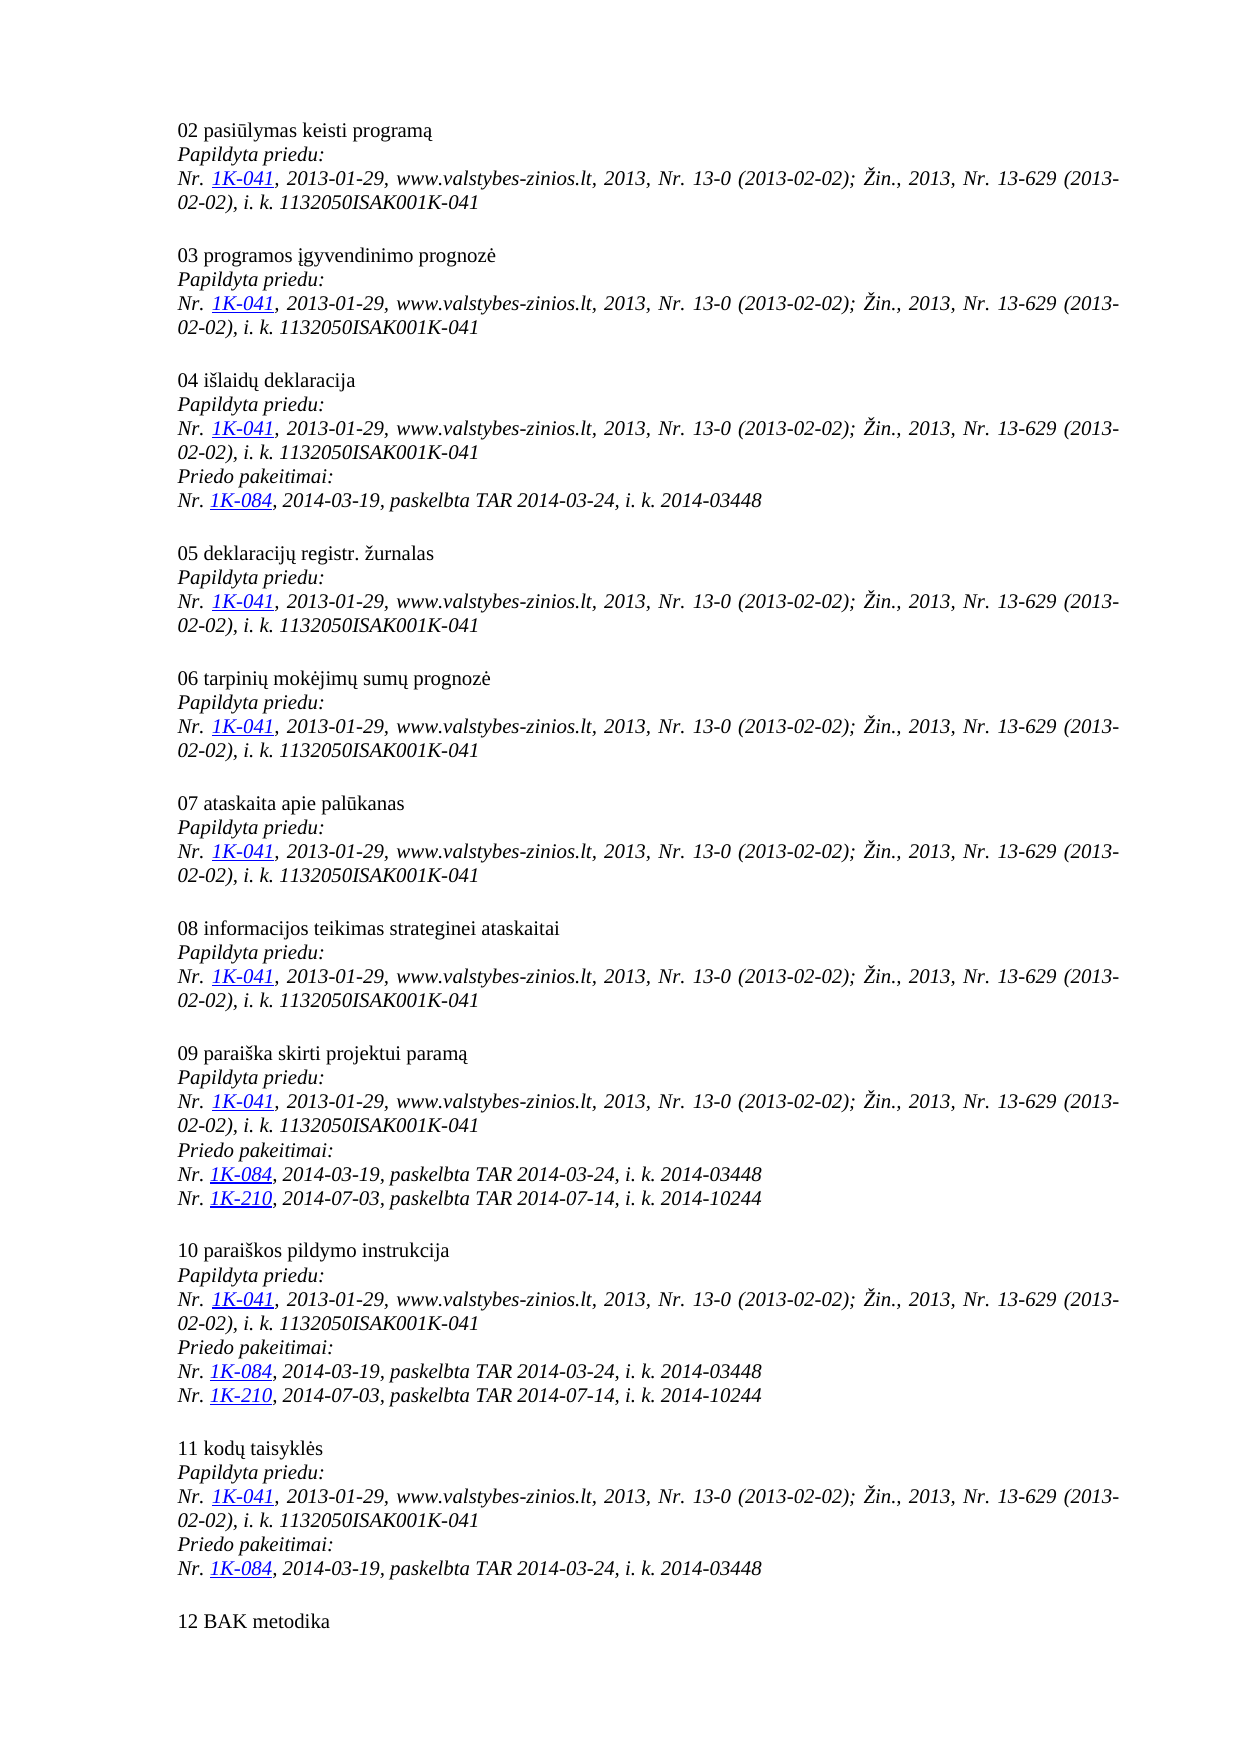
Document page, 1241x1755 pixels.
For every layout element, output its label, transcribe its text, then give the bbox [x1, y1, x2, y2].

text Nr. 1K-041, 2013-01-29, www.valstybes-zinios.lt, 2013, Nr. 13-0 (2013-02-02); Žin., 2013, Nr. 13-629 (2013-02-02), i. k. 1132050ISAK001K-041 [177, 839, 1122, 887]
text Priedo pakeitimai: [177, 1532, 1122, 1556]
text Nr. 1K-210, 2014-07-03, paskelbta TAR 2014-07-14, i. k. 2014-10244 [177, 1383, 1122, 1407]
text 06 tarpinių mokėjimų sumų prognozė [177, 666, 1122, 690]
text Nr. 1K-041, 2013-01-29, www.valstybes-zinios.lt, 2013, Nr. 13-0 (2013-02-02); Žin., 2013, Nr. 13-629 (2013-02-02), i. k. 1132050ISAK001K-041 [177, 589, 1122, 637]
text Nr. 1K-041, 2013-01-29, www.valstybes-zinios.lt, 2013, Nr. 13-0 (2013-02-02); Žin., 2013, Nr. 13-629 (2013-02-02), i. k. 1132050ISAK001K-041 [177, 714, 1122, 762]
text Nr. 1K-210, 2014-07-03, paskelbta TAR 2014-07-14, i. k. 2014-10244 [177, 1186, 1122, 1210]
text 04 išlaidų deklaracija [177, 368, 1122, 392]
text Priedo pakeitimai: [177, 1335, 1122, 1359]
text Nr. 1K-041, 2013-01-29, www.valstybes-zinios.lt, 2013, Nr. 13-0 (2013-02-02); Žin., 2013, Nr. 13-629 (2013-02-02), i. k. 1132050ISAK001K-041 [177, 1089, 1122, 1137]
text 09 paraiška skirti projektui paramą [177, 1041, 1122, 1065]
text Nr. 1K-084, 2014-03-19, paskelbta TAR 2014-03-24, i. k. 2014-03448 [177, 1162, 1122, 1186]
text Papildyta priedu: [177, 1065, 1122, 1089]
text Papildyta priedu: [177, 267, 1122, 291]
text 11 kodų taisyklės [177, 1436, 1122, 1460]
text Papildyta priedu: [177, 690, 1122, 714]
text Papildyta priedu: [177, 392, 1122, 416]
text Papildyta priedu: [177, 1460, 1122, 1484]
text Nr. 1K-084, 2014-03-19, paskelbta TAR 2014-03-24, i. k. 2014-03448 [177, 488, 1122, 512]
text 03 programos įgyvendinimo prognozė [177, 243, 1122, 267]
text Nr. 1K-041, 2013-01-29, www.valstybes-zinios.lt, 2013, Nr. 13-0 (2013-02-02); Žin., 2013, Nr. 13-629 (2013-02-02), i. k. 1132050ISAK001K-041 [177, 964, 1122, 1012]
text Papildyta priedu: [177, 1262, 1122, 1287]
text Papildyta priedu: [177, 940, 1122, 964]
text Nr. 1K-041, 2013-01-29, www.valstybes-zinios.lt, 2013, Nr. 13-0 (2013-02-02); Žin., 2013, Nr. 13-629 (2013-02-02), i. k. 1132050ISAK001K-041 [177, 166, 1122, 214]
text Nr. 1K-041, 2013-01-29, www.valstybes-zinios.lt, 2013, Nr. 13-0 (2013-02-02); Žin., 2013, Nr. 13-629 (2013-02-02), i. k. 1132050ISAK001K-041 [177, 1287, 1122, 1335]
text Priedo pakeitimai: [177, 464, 1122, 488]
text 02 pasiūlymas keisti programą [177, 118, 1122, 142]
text Nr. 1K-084, 2014-03-19, paskelbta TAR 2014-03-24, i. k. 2014-03448 [177, 1359, 1122, 1383]
text 05 deklaracijų registr. žurnalas [177, 541, 1122, 565]
text Nr. 1K-041, 2013-01-29, www.valstybes-zinios.lt, 2013, Nr. 13-0 (2013-02-02); Žin., 2013, Nr. 13-629 (2013-02-02), i. k. 1132050ISAK001K-041 [177, 416, 1122, 464]
text Nr. 1K-084, 2014-03-19, paskelbta TAR 2014-03-24, i. k. 2014-03448 [177, 1556, 1122, 1580]
text Papildyta priedu: [177, 565, 1122, 589]
text Papildyta priedu: [177, 142, 1122, 166]
text Nr. 1K-041, 2013-01-29, www.valstybes-zinios.lt, 2013, Nr. 13-0 (2013-02-02); Žin., 2013, Nr. 13-629 (2013-02-02), i. k. 1132050ISAK001K-041 [177, 291, 1122, 339]
text Priedo pakeitimai: [177, 1137, 1122, 1162]
text 12 BAK metodika [177, 1609, 1122, 1633]
text 07 ataskaita apie palūkanas [177, 791, 1122, 815]
text 08 informacijos teikimas strateginei ataskaitai [177, 916, 1122, 940]
text 10 paraiškos pildymo instrukcija [177, 1238, 1122, 1262]
text Nr. 1K-041, 2013-01-29, www.valstybes-zinios.lt, 2013, Nr. 13-0 (2013-02-02); Žin., 2013, Nr. 13-629 (2013-02-02), i. k. 1132050ISAK001K-041 [177, 1484, 1122, 1532]
text Papildyta priedu: [177, 815, 1122, 839]
